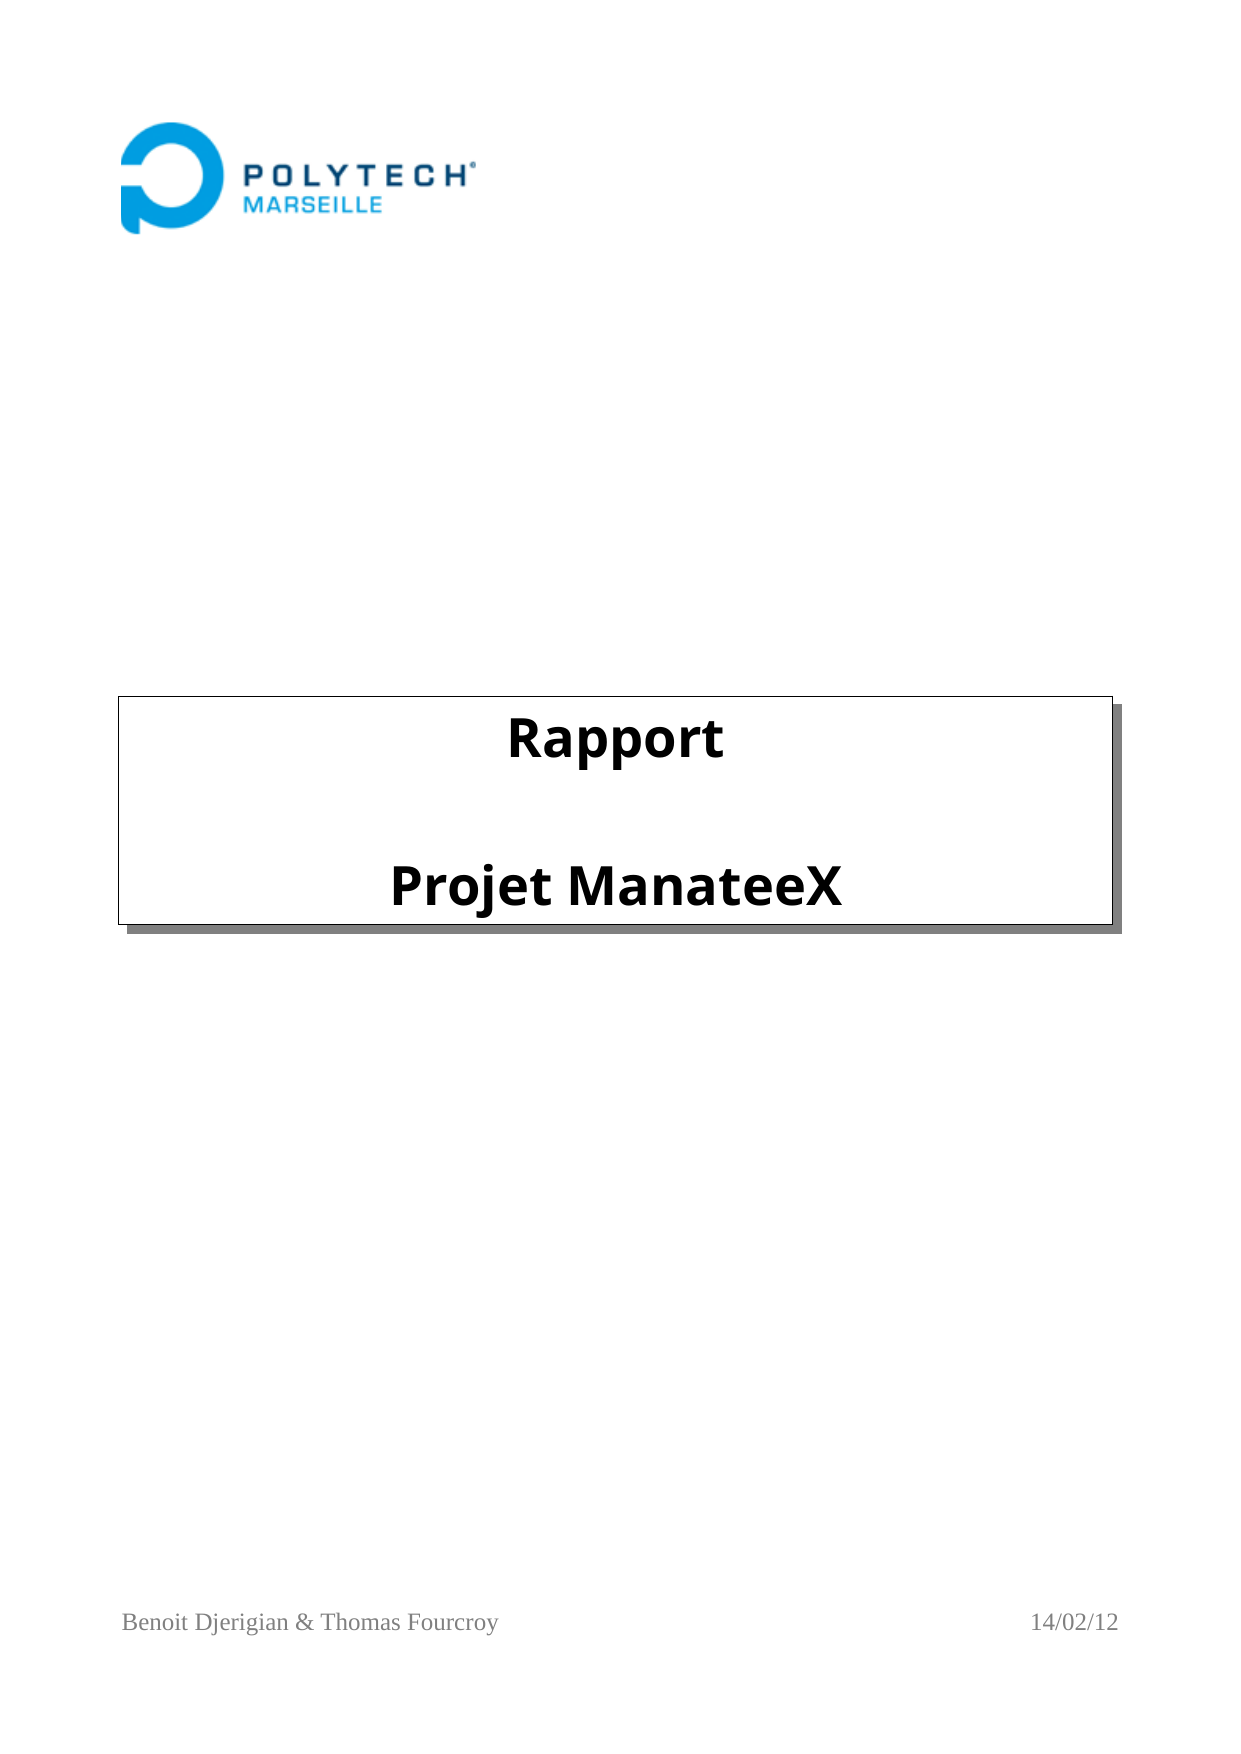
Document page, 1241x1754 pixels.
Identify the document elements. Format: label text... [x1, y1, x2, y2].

picture [121, 118, 476, 239]
subtitle Rapport [119, 697, 1112, 773]
picture [121, 143, 203, 207]
subtitle Projet ManateeX [119, 843, 1112, 924]
